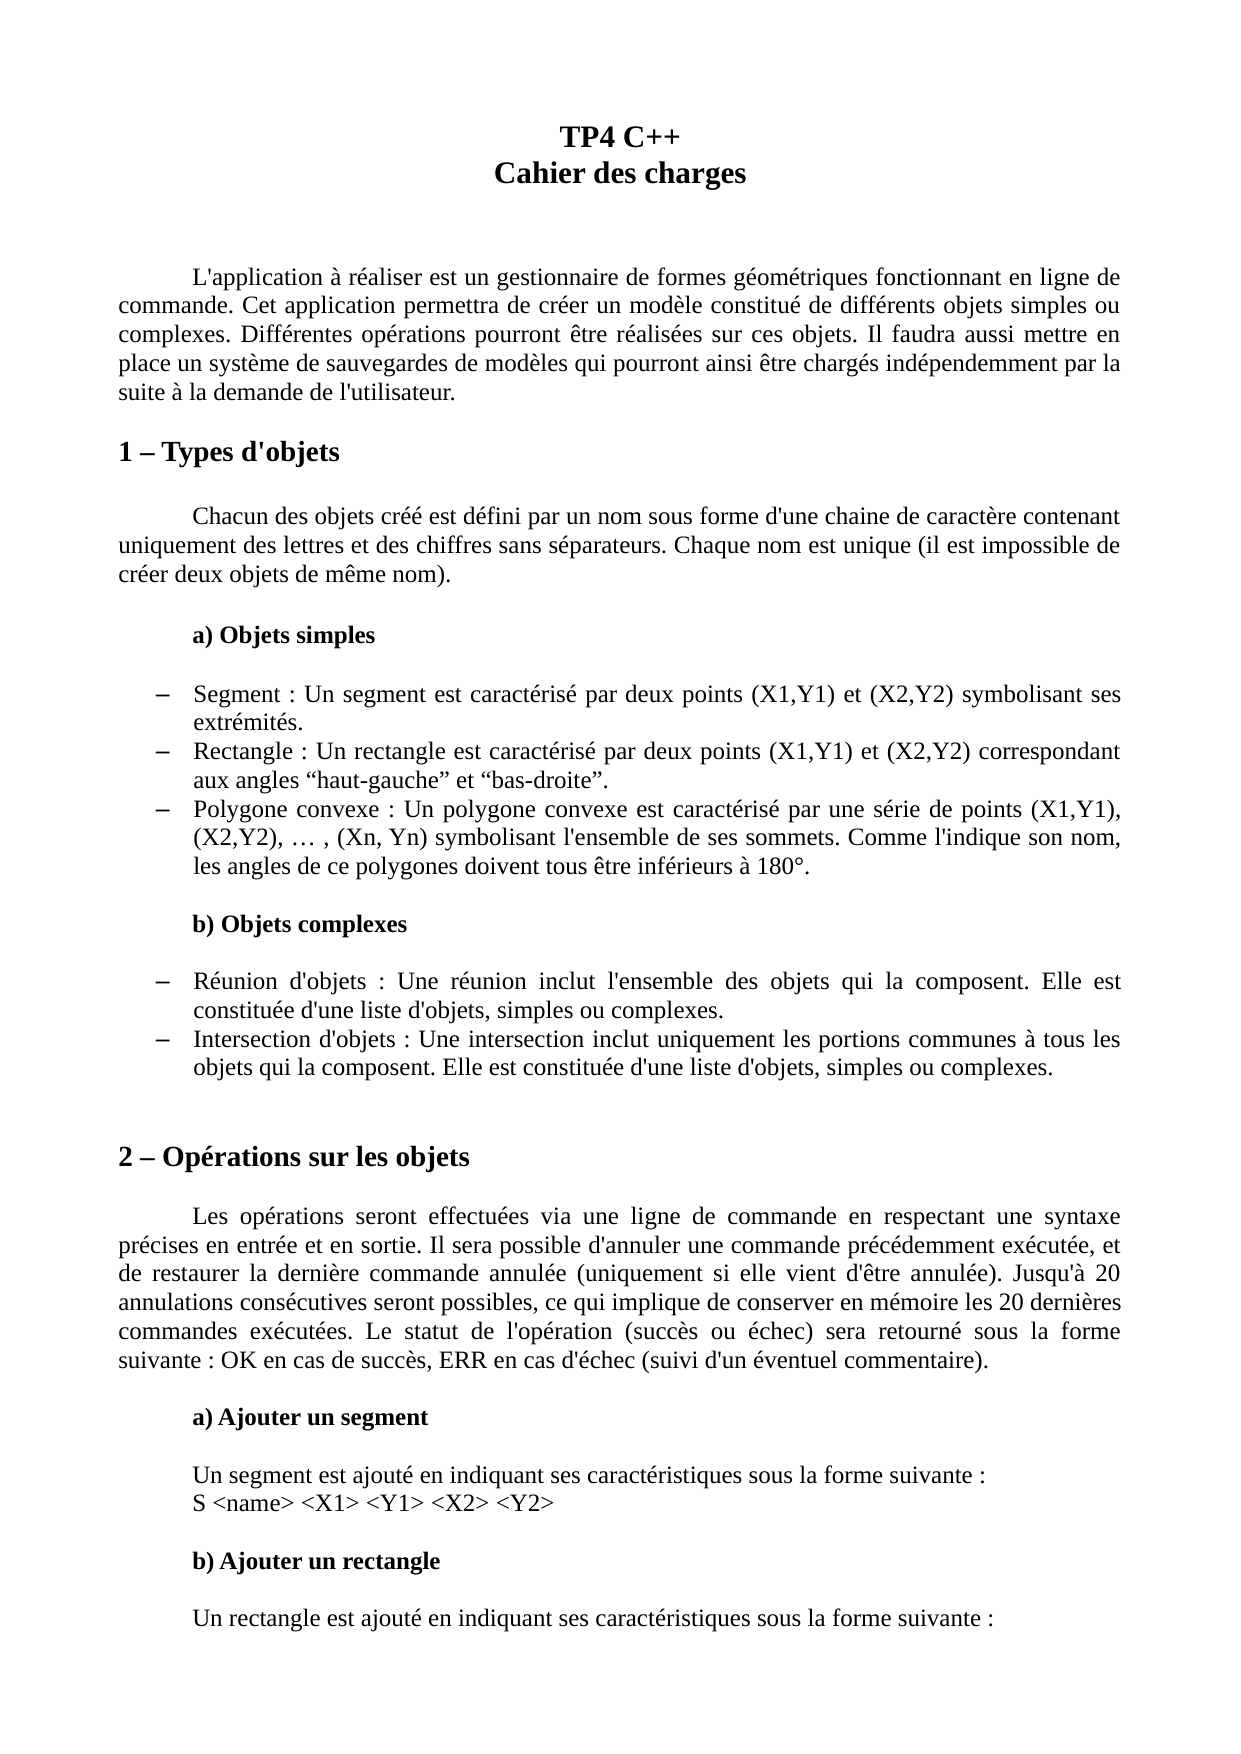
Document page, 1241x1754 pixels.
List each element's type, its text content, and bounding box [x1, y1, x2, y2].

text Chacun des objets créé est défini par un nom sous forme d'une chaine de caractère contenant uniquement des lettres et des chiffres sans séparateurs. Chaque nom est unique (il est impossible de créer deux objets de même nom). [118, 501, 1122, 588]
text b) Objets complexes [118, 909, 1122, 937]
text S <name> <X1> <Y1> <X2> <Y2> [118, 1488, 1122, 1517]
text Un rectangle est ajouté en indiquant ses caractéristiques sous la forme suivante : [118, 1603, 1122, 1632]
text Les opérations seront effectuées via une ligne de commande en respectant une syntaxe précises en entrée et en sortie. Il sera possible d'annuler une commande précédemment exécutée, et de restaurer la dernière commande annulée (uniquement si elle vient d'être annulée). Jusqu'à 20 annulations consécutives seront possibles, ce qui implique de conserver en mémoire les 20 dernières commandes exécutées. Le statut de l'opération (succès ou échec) sera retourné sous la forme suivante : OK en cas de succès, ERR en cas d'échec (suivi d'un éventuel commentaire). [118, 1201, 1122, 1373]
text Un segment est ajouté en indiquant ses caractéristiques sous la forme suivante : [118, 1460, 1122, 1488]
text L'application à réaliser est un gestionnaire de formes géométriques fonctionnant en ligne de commande. Cet application permettra de créer un modèle constitué de différents objets simples ou complexes. Différentes opérations pourront être réalisées sur ces objets. Il faudra aussi mettre en place un système de sauvegardes de modèles qui pourront ainsi être chargés indépendemment par la suite à la demande de l'utilisateur. [118, 262, 1122, 406]
text a) Ajouter un segment [118, 1402, 1122, 1431]
list Segment : Un segment est caractérisé par deux points (X1,Y1) et (X2,Y2) symbolisant ses extrémités. [156, 679, 1122, 736]
text 1 – Types d'objets [118, 434, 1122, 468]
list Intersection d'objets : Une intersection inclut uniquement les portions communes à tous les objets qui la composent. Elle est constituée d'une liste d'objets, simples ou complexes. [156, 1024, 1122, 1081]
list Polygone convexe : Un polygone convexe est caractérisé par une série de points (X1,Y1), (X2,Y2), … , (Xn, Yn) symbolisant l'ensemble de ses sommets. Comme l'indique son nom, les angles de ce polygones doivent tous être inférieurs à 180°. [156, 794, 1122, 880]
list Rectangle : Un rectangle est caractérisé par deux points (X1,Y1) et (X2,Y2) correspondant aux angles “haut-gauche” et “bas-droite”. [156, 736, 1122, 794]
text TP4 C++ [118, 118, 1122, 154]
text b) Ajouter un rectangle [118, 1546, 1122, 1575]
text a) Objets simples [118, 616, 1122, 650]
list Réunion d'objets : Une réunion inclut l'ensemble des objets qui la composent. Elle est constituée d'une liste d'objets, simples ou complexes. [156, 966, 1122, 1024]
text Cahier des charges [118, 154, 1122, 190]
text 2 – Opérations sur les objets [118, 1139, 1122, 1172]
